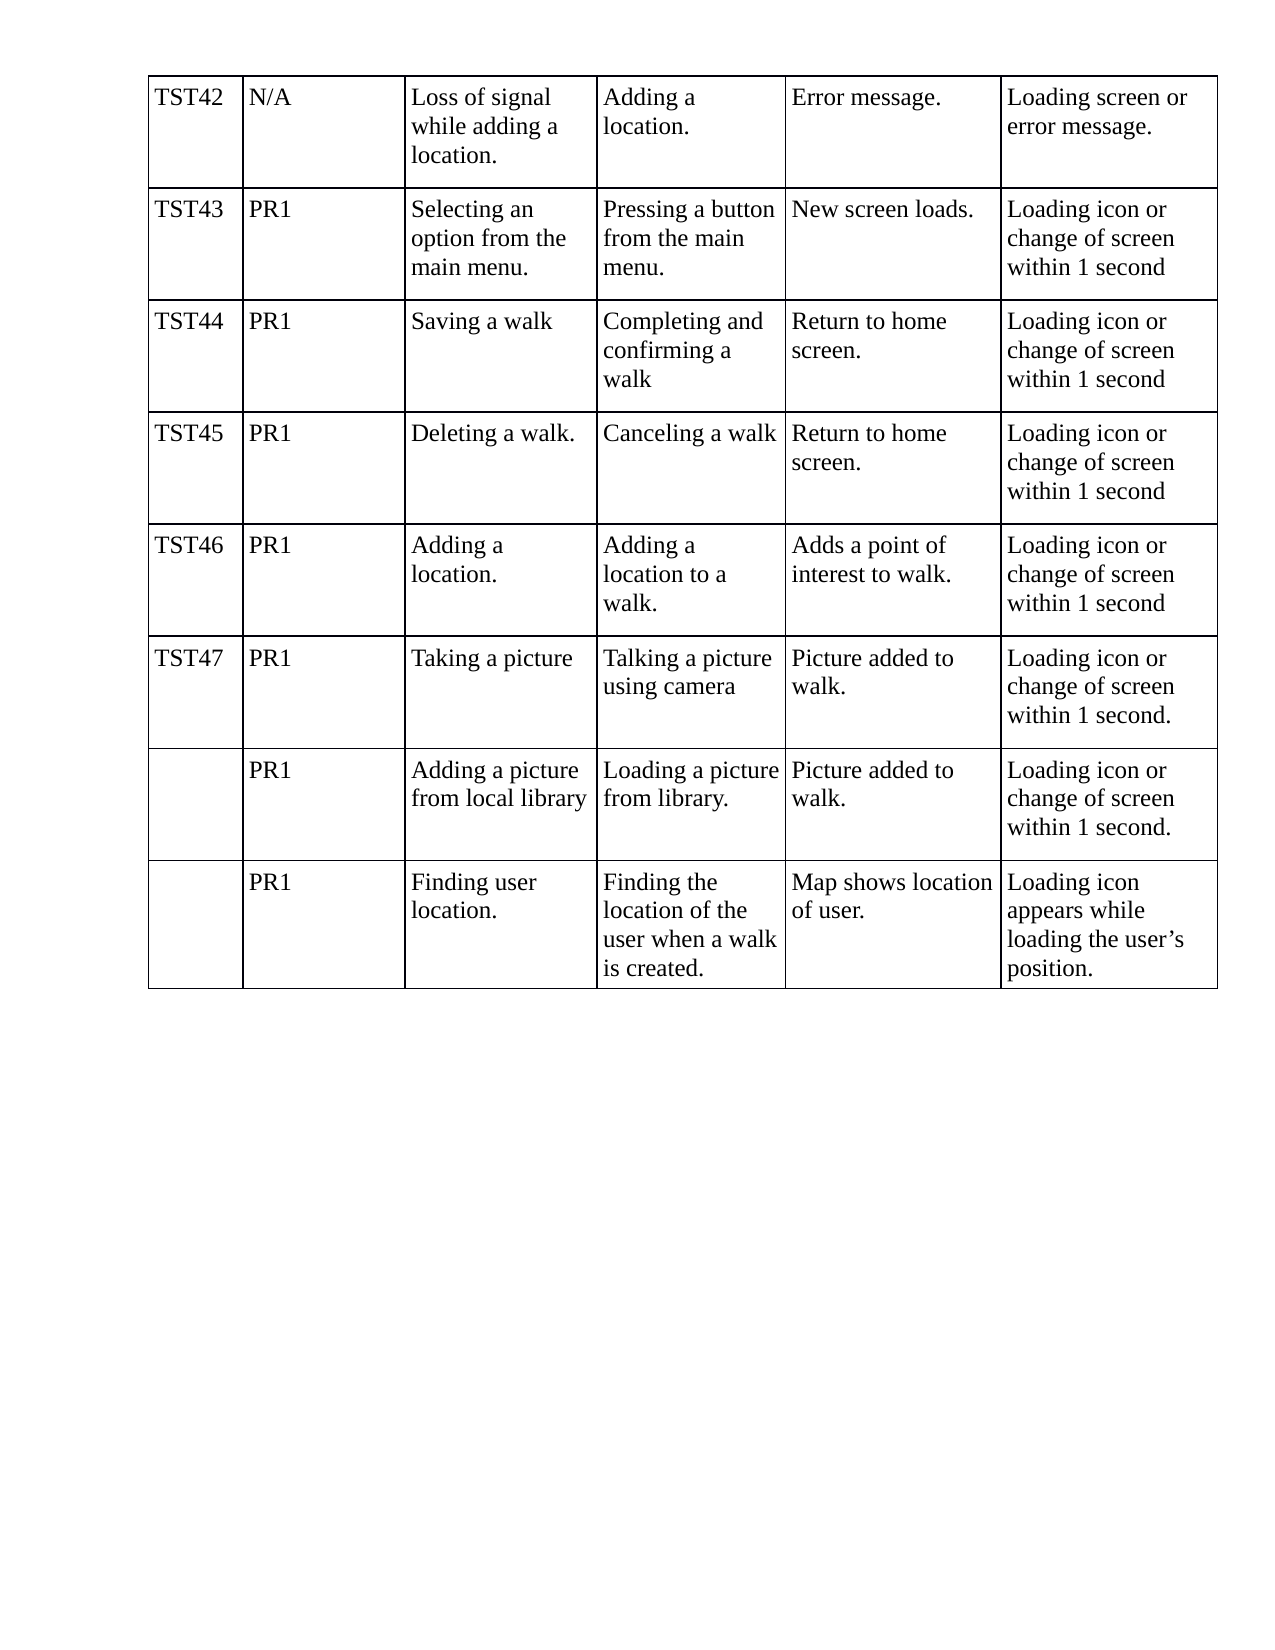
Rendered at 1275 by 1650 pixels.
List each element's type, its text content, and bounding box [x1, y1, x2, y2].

table_cell Adding a location. [598, 77, 785, 187]
table_cell TST47 [149, 637, 242, 747]
table_cell Picture added to walk. [786, 749, 1000, 859]
table_cell Return to home screen. [786, 301, 1000, 411]
table_cell Loading icon or change of screen within 1 second [1002, 189, 1217, 299]
table_cell TST43 [149, 189, 242, 299]
table_cell Finding the location of the user when a walk is created. [598, 861, 785, 988]
table_cell PR1 [244, 413, 404, 523]
table_cell PR1 [244, 861, 404, 988]
table_cell Loading icon appears while loading the user’s position. [1002, 861, 1217, 988]
table_cell PR1 [244, 525, 404, 635]
table_cell TST42 [149, 77, 242, 187]
table_cell Loss of signal while adding a location. [406, 77, 596, 187]
table_cell Loading icon or change of screen within 1 second [1002, 301, 1217, 411]
table_cell PR1 [244, 749, 404, 859]
table_cell TST44 [149, 301, 242, 411]
table_cell Finding user location. [406, 861, 596, 988]
table_cell Saving a walk [406, 301, 596, 411]
table_cell [149, 749, 242, 859]
table_cell TST45 [149, 413, 242, 523]
table_cell Loading screen or error message. [1002, 77, 1217, 187]
table_cell N/A [244, 77, 404, 187]
table_cell Adds a point of interest to walk. [786, 525, 1000, 635]
table_cell Deleting a walk. [406, 413, 596, 523]
table_cell PR1 [244, 189, 404, 299]
table_cell Picture added to walk. [786, 637, 1000, 747]
table_cell PR1 [244, 637, 404, 747]
table_cell Adding a location. [406, 525, 596, 635]
table_cell Completing and confirming a walk [598, 301, 785, 411]
table_cell PR1 [244, 301, 404, 411]
table_cell [149, 861, 242, 988]
table_cell Loading icon or change of screen within 1 second [1002, 413, 1217, 523]
table_cell Loading icon or change of screen within 1 second [1002, 525, 1217, 635]
table_cell New screen loads. [786, 189, 1000, 299]
table_cell Adding a location to a walk. [598, 525, 785, 635]
table_cell TST46 [149, 525, 242, 635]
table_cell Taking a picture [406, 637, 596, 747]
table_cell Adding a picture from local library [406, 749, 596, 859]
table_cell Loading icon or change of screen within 1 second. [1002, 637, 1217, 747]
table_cell Loading a picture from library. [598, 749, 785, 859]
table_cell Map shows location of user. [786, 861, 1000, 988]
table_cell Loading icon or change of screen within 1 second. [1002, 749, 1217, 859]
table_cell Canceling a walk [598, 413, 785, 523]
table_cell Return to home screen. [786, 413, 1000, 523]
table_cell Pressing a button from the main menu. [598, 189, 785, 299]
table_cell Selecting an option from the main menu. [406, 189, 596, 299]
table_cell Error message. [786, 77, 1000, 187]
table_cell Talking a picture using camera [598, 637, 785, 747]
